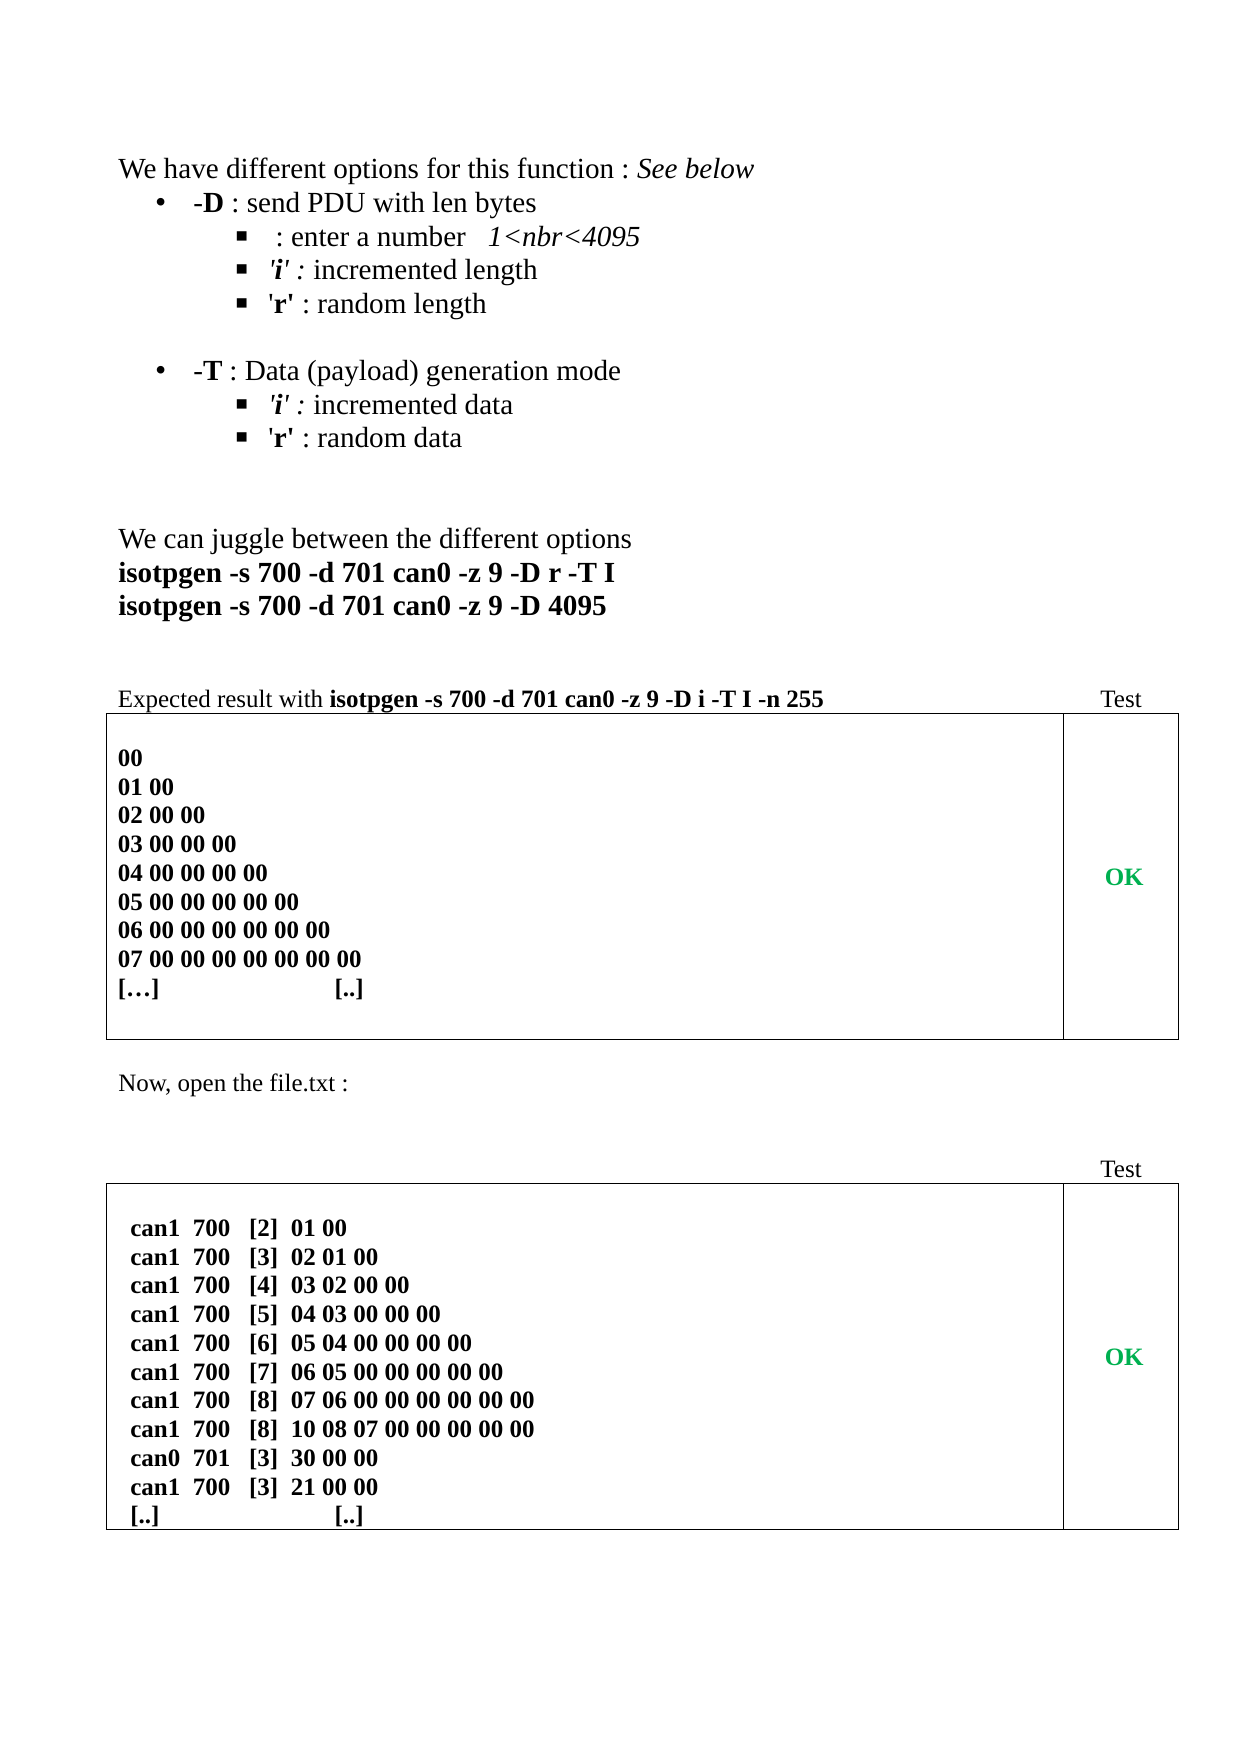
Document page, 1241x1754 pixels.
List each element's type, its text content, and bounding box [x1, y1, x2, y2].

list 'i' : incremented data [231, 387, 1122, 421]
table_cell OK [1064, 714, 1178, 1038]
table_cell 00 01 00 02 00 00 03 00 00 00 04 00 00 00 00 05 00 00 00 00 00 06 00 00 00 00 00 00 07 00 00 00 00 00 00 00 […] [..] [107, 714, 1063, 1038]
table_cell OK [1064, 1184, 1178, 1529]
table_header Test [1064, 1155, 1178, 1183]
text isotpgen -s 700 -d 701 can0 -z 9 -D r -T I [118, 555, 1122, 588]
table_header [106, 1155, 1063, 1183]
text Now, open the file.txt : [118, 1068, 1122, 1097]
list -T : Data (payload) generation mode [156, 353, 1122, 387]
table_cell can1 700 [2] 01 00 can1 700 [3] 02 01 00 can1 700 [4] 03 02 00 00 can1 700 [5] 04 03 00 00 00 can1 700 [6] 05 04 00 00 00 00 can1 700 [7] 06 05 00 00 00 00 00 can1 700 [8] 07 06 00 00 00 00 00 00 can1 700 [8] 10 08 07 00 00 00 00 00 can0 701 [3] 30 00 00 can1 700 [3] 21 00 00 [..] [..] [107, 1184, 1063, 1529]
list 'r' : random data [231, 421, 1122, 454]
table_header Test [1064, 684, 1178, 713]
text isotpgen -s 700 -d 701 can0 -z 9 -D 4095 [118, 588, 1122, 622]
list -D : send PDU with len bytes [156, 185, 1122, 219]
list 'i' : incremented length [231, 252, 1122, 286]
list : enter a number 1<nbr<4095 [231, 219, 1122, 252]
list 'r' : random length [231, 286, 1122, 320]
table_header Expected result with isotpgen -s 700 -d 701 can0 -z 9 -D i -T I -n 255 [106, 684, 1063, 713]
text We can juggle between the different options [118, 521, 1122, 555]
text We have different options for this function : See below [118, 152, 1122, 185]
